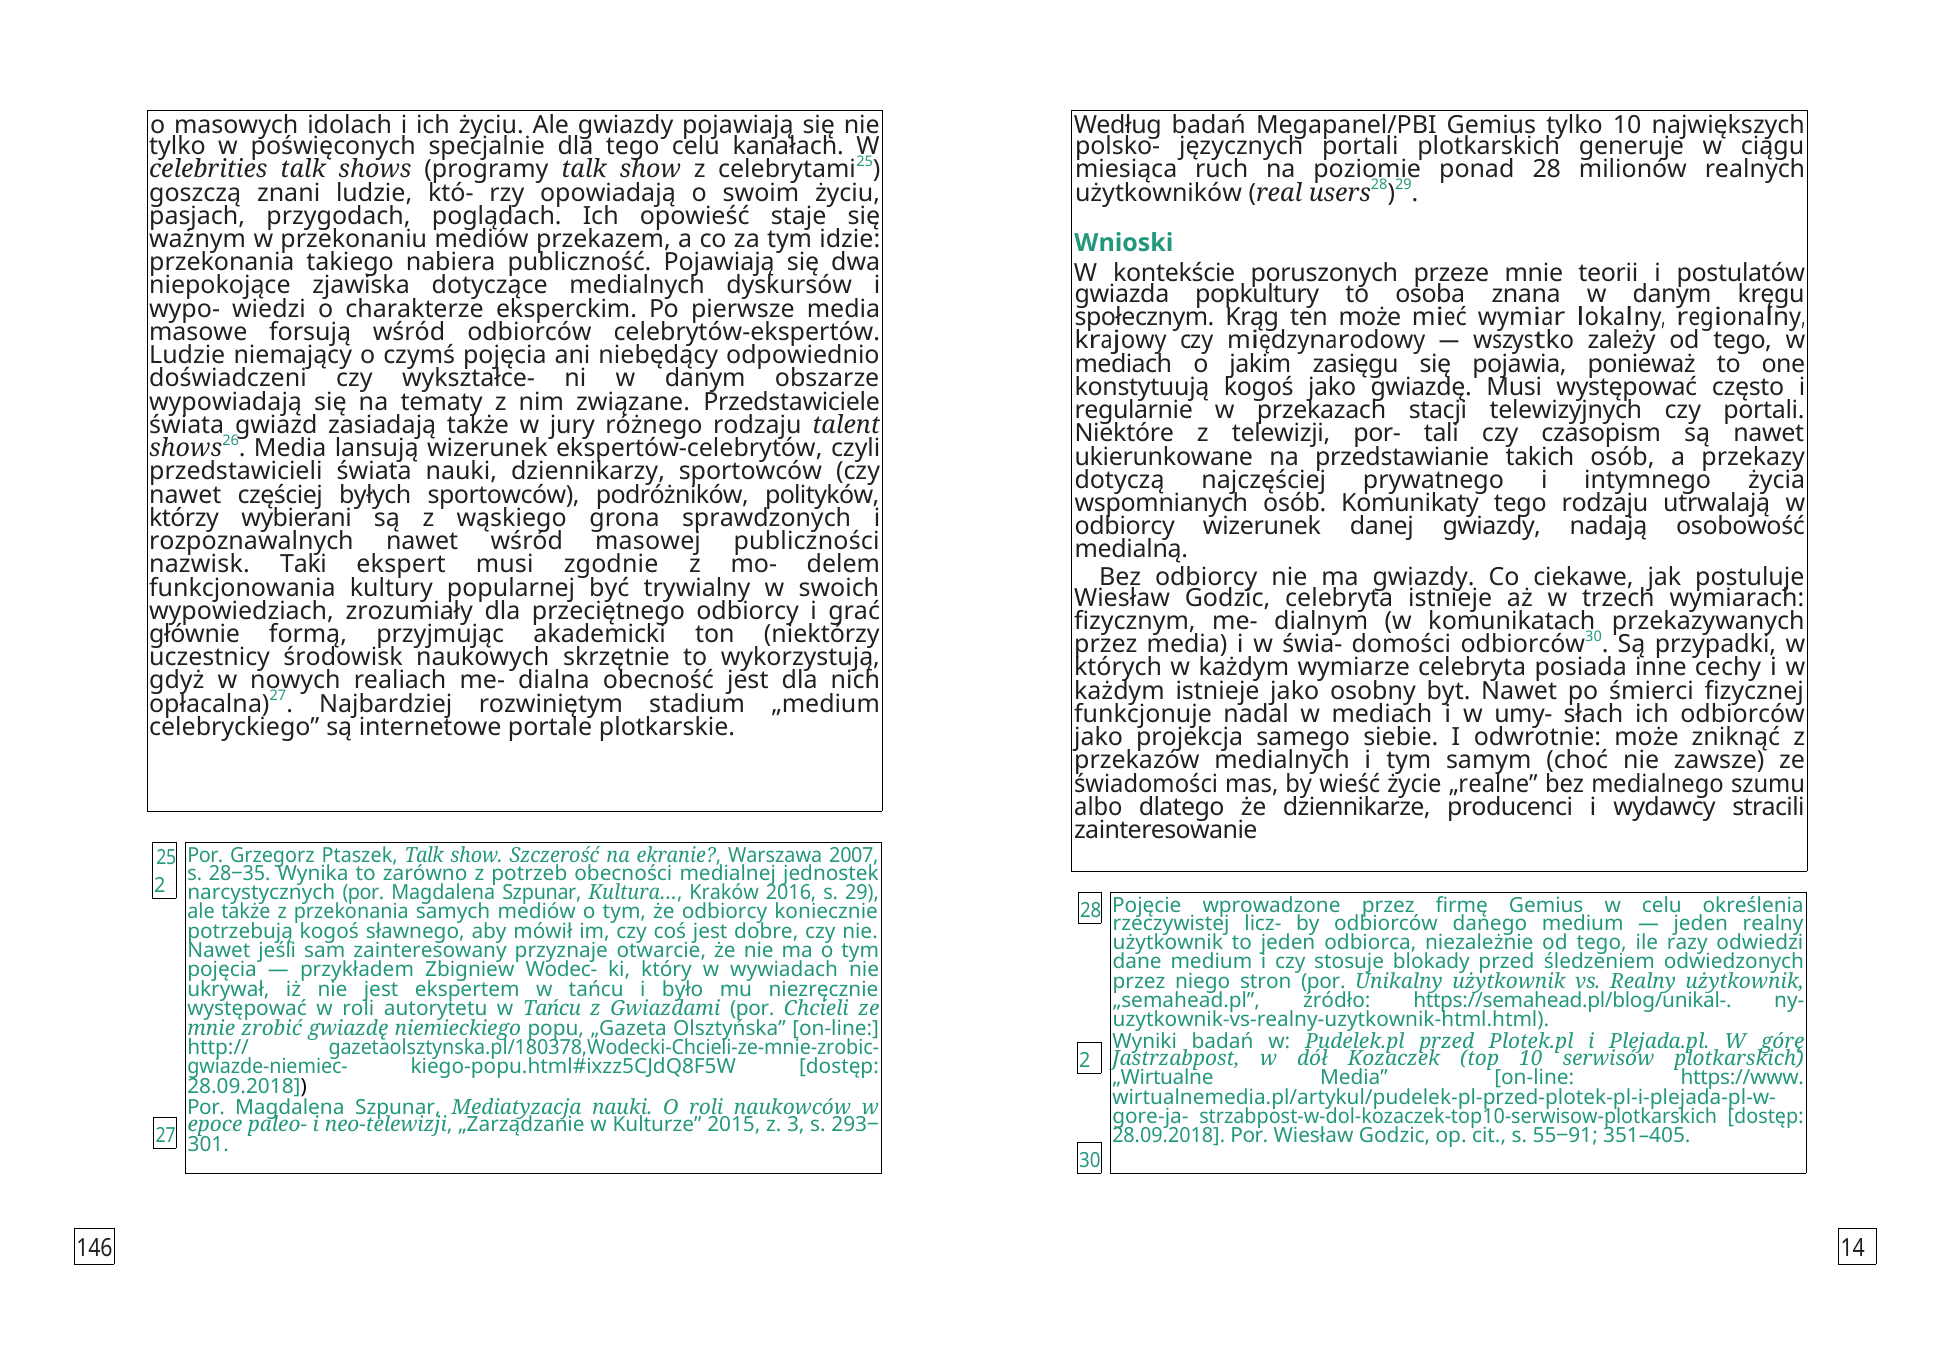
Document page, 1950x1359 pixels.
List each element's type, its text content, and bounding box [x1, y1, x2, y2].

text 27 [155, 1118, 176, 1148]
text Por. Magdalena Szpunar, Mediatyzacja nauki. O roli naukowców w epoce paleo- i neo-telewizji, „Zarządzanie w Kulturze” 2015, z. 3, s. 293‒301. [187, 1099, 879, 1157]
text Według badań Megapanel/PBI Gemius tylko 10 największych polsko- języcznych portali plotkarskich generuje w ciągu miesiąca ruch na poziomie ponad 28 milionów realnych użytkowników (real users28)29. [1073, 115, 1805, 208]
text Por. Grzegorz Ptaszek, Talk show. Szczerość na ekranie?, Warszawa 2007, s. 28‒35. Wynika to zarówno z potrzeb obecności medialnej jednostek narcystycznych (por. Magdalena Szpunar, Kultura…, Kraków 2016, s. 29), ale także z przekonania samych mediów o tym, że odbiorcy koniecznie potrzebują kogoś sławnego, aby mówił im, czy coś jest dobre, czy nie. Nawet jeśli sam zainteresowany przyznaje otwarcie, że nie ma o tym pojęcia — przykładem Zbigniew Wodec- ki, który w wywiadach nie ukrywał, iż nie jest ekspertem w tańcu i było mu niezręcznie występować w roli autorytetu w Tańcu z Gwiazdami (por. Chcieli ze mnie zrobić gwiazdę niemieckiego popu, „Gazeta Olsztyńska” [on-line:] http:// gazetaolsztynska.pl/180378,Wodecki-Chcieli-ze-mnie-zrobic-gwiazde-niemiec- kiego-popu.html#ixzz5CJdQ8F5W [dostęp: 28.09.2018]) [187, 847, 879, 1099]
text 146 [76, 1229, 114, 1264]
text 28 [1080, 893, 1101, 923]
text W kontekście poruszonych przeze mnie teorii i postulatów gwiazda popkultury to osoba znana w danym kręgu społecznym. Krąg ten może mieć wymiar lokalny, regionalny, krajowy czy międzynarodowy — wszystko zależy od tego, w mediach o jakim zasięgu się pojawia, ponieważ to one konstytuują kogoś jako gwiazdę. Musi występować często i regularnie w przekazach stacji telewizyjnych czy portali. Niektóre z telewizji, por- tali czy czasopism są nawet ukierunkowane na przedstawianie takich osób, a przekazy dotyczą najczęściej prywatnego i intymnego życia wspomnianych osób. Komunikaty tego rodzaju utrwalają w odbiorcy wizerunek danej gwiazdy, nadają osobowość medialną. [1073, 263, 1805, 565]
text Wnioski [1074, 231, 1807, 257]
text 30 [1079, 1143, 1101, 1173]
text Pojęcie wprowadzone przez firmę Gemius w celu określenia rzeczywistej licz- by odbiorców danego medium — jeden realny użytkownik to jeden odbiorca, niezależnie od tego, ile razy odwiedzi dane medium i czy stosuje blokady przed śledzeniem odwiedzonych przez niego stron (por. Unikalny użytkownik vs. Realny użytkownik, „semahead.pl”, źródło: https://semahead.pl/blog/unikal-. ny-uzytkownik-vs-realny-uzytkownik-html.html). [1112, 897, 1804, 1033]
text o masowych idolach i ich życiu. Ale gwiazdy pojawiają się nie tylko w poświęconych specjalnie dla tego celu kanałach. W celebrities talk shows (programy talk show z celebrytami25) goszczą znani ludzie, któ- rzy opowiadają o swoim życiu, pasjach, przygodach, poglądach. Ich opowieść staje się ważnym w przekonaniu mediów przekazem, a co za tym idzie: przekonania takiego nabiera publiczność. Pojawiają się dwa niepokojące zjawiska dotyczące medialnych dyskursów i wypo- wiedzi o charakterze eksperckim. Po pierwsze media masowe forsują wśród odbiorców celebrytów-ekspertów. Ludzie niemający o czymś pojęcia ani niebędący odpowiednio doświadczeni czy wykształce- ni w danym obszarze wypowiadają się na tematy z nim związane. Przedstawiciele świata gwiazd zasiadają także w jury różnego rodzaju talent shows26. Media lansują wizerunek ekspertów-celebrytów, czyli przedstawicieli świata nauki, dziennikarzy, sportowców (czy nawet częściej byłych sportowców), podróżników, polityków, którzy wybierani są z wąskiego grona sprawdzonych i rozpoznawalnych nawet wśród masowej publiczności nazwisk. Taki ekspert musi zgodnie z mo- delem funkcjonowania kultury popularnej być trywialny w swoich wypowiedziach, zrozumiały dla przeciętnego odbiorcy i grać głównie formą, przyjmując akademicki ton (niektórzy uczestnicy środowisk naukowych skrzętnie to wykorzystują, gdyż w nowych realiach me- dialna obecność jest dla nich opłacalna)27. Najbardziej rozwiniętym stadium „medium celebryckiego” są internetowe portale plotkarskie. [149, 115, 880, 743]
text 26 [154, 870, 176, 898]
text 147 [1840, 1229, 1876, 1264]
text Bez odbiorcy nie ma gwiazdy. Co ciekawe, jak postuluje Wiesław Godzic, celebryta istnieje aż w trzech wymiarach: fizycznym, me- dialnym (w komunikatach przekazywanych przez media) i w świa- domości odbiorców30. Są przypadki, w których w każdym wymiarze celebryta posiada inne cechy i w każdym istnieje jako osobny byt. Nawet po śmierci fizycznej funkcjonuje nadal w mediach i w umy- słach ich odbiorców jako projekcja samego siebie. I odwrotnie: może zniknąć z przekazów medialnych i tym samym (choć nie zawsze) ze świadomości mas, by wieść życie „realne” bez medialnego szumu albo dlatego że dziennikarze, producenci i wydawcy stracili zainteresowanie [1074, 567, 1805, 846]
text Wyniki badań w: Pudelek.pl przed Plotek.pl i Plejada.pl. W górę Jastrzabpost, w dół Kozaczek (top 10 serwisów plotkarskich) „Wirtualne Media” [on-line: https://www. wirtualnemedia.pl/artykul/pudelek-pl-przed-plotek-pl-i-plejada-pl-w-gore-ja- strzabpost-w-dol-kozaczek-top10-serwisow-plotkarskich [dostęp: 28.09.2018]. Por. Wiesław Godzic, op. cit., s. 55‒91; 351–405. [1112, 1033, 1804, 1149]
text 29 [1079, 1043, 1101, 1073]
text 25 [156, 843, 176, 870]
